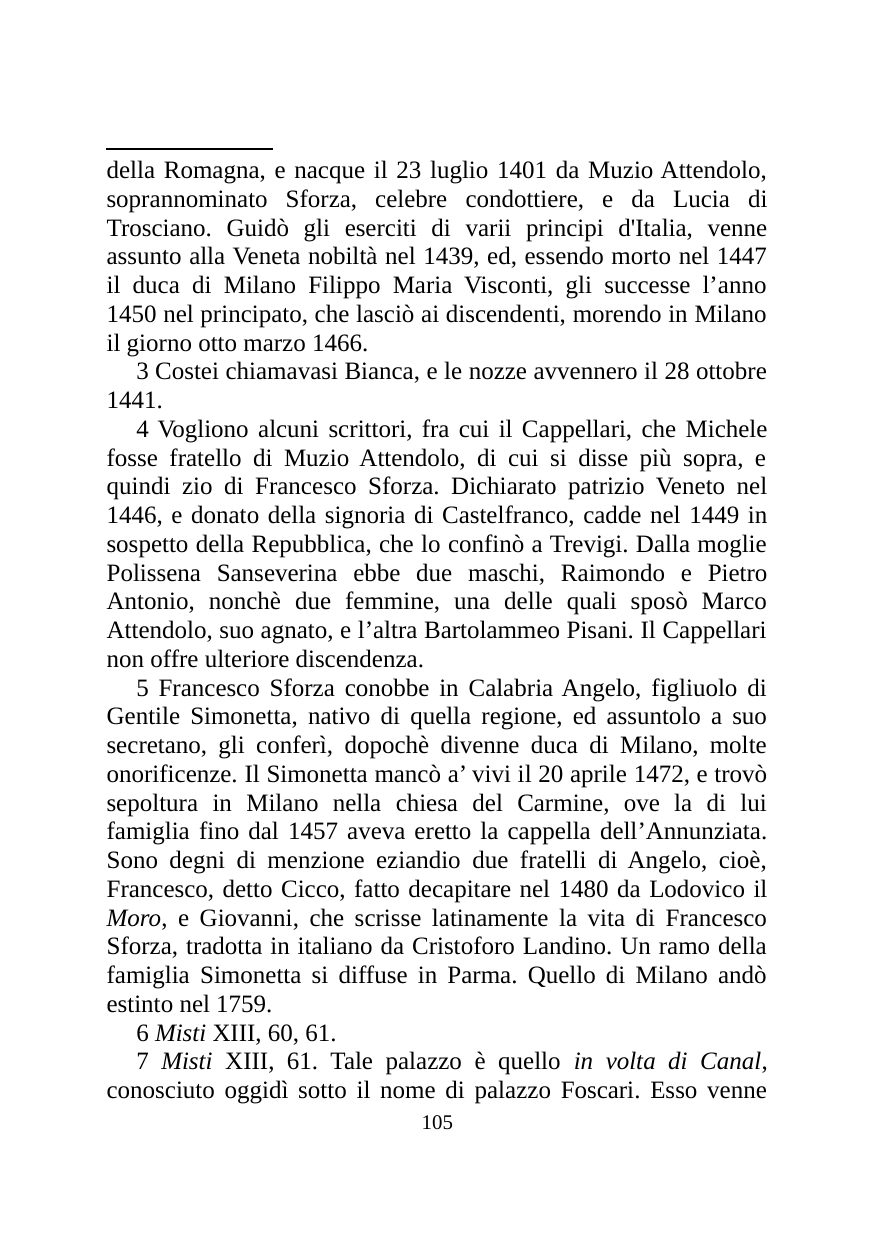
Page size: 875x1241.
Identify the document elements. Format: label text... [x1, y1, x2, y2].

text Costei chiamavasi Bianca, e le nozze avvennero il 28 ottobre 1441. [106, 356, 768, 414]
text Francesco Sforza conobbe in Calabria Angelo, figliuolo di Gentile Simonetta, nativo di quella regione, ed assuntolo a suo secretano, gli conferì, dopochè divenne duca di Milano, molte onorificenze. Il Simonetta mancò a’ vivi il 20 aprile 1472, e trovò sepoltura in Milano nella chiesa del Carmine, ove la di lui famiglia fino dal 1457 aveva eretto la cappella dell’Annunziata. Sono degni di menzione eziandio due fratelli di Angelo, cioè, Francesco, detto Cicco, fatto decapitare nel 1480 da Lodovico il Moro, e Giovanni, che scrisse latinamente la vita di Francesco Sforza, tradotta in italiano da Cristoforo Landino. Un ramo della famiglia Simonetta si diffuse in Parma. Quello di Milano andò estinto nel 1759. [106, 673, 768, 1018]
text Misti XIII, 60, 61. [106, 1018, 768, 1046]
text della Romagna, e nacque il 23 luglio 1401 da Muzio Attendolo, soprannominato Sforza, celebre condottiere, e da Lucia di Trosciano. Guidò gli eserciti di varii principi d'Italia, venne assunto alla Veneta nobiltà nel 1439, ed, essendo morto nel 1447 il duca di Milano Filippo Maria Visconti, gli successe l’anno 1450 nel principato, che lasciò ai discendenti, morendo in Milano il giorno otto marzo 1466. [106, 155, 768, 356]
text Vogliono alcuni scrittori, fra cui il Cappellari, che Michele fosse fratello di Muzio Attendolo, di cui si disse più sopra, e quindi zio di Francesco Sforza. Dichiarato patrizio Veneto nel 1446, e donato della signoria di Castelfranco, cadde nel 1449 in sospetto della Repubblica, che lo confinò a Trevigi. Dalla moglie Polissena Sanseverina ebbe due maschi, Raimondo e Pietro Antonio, nonchè due femmine, una delle quali sposò Marco Attendolo, suo agnato, e l’altra Bartolammeo Pisani. Il Cappellari non offre ulteriore discendenza. [106, 414, 768, 673]
text Misti XIII, 61. Tale palazzo è quello in volta di Canal, conosciuto oggidì sotto il nome di palazzo Foscari. Esso venne [106, 1046, 768, 1104]
